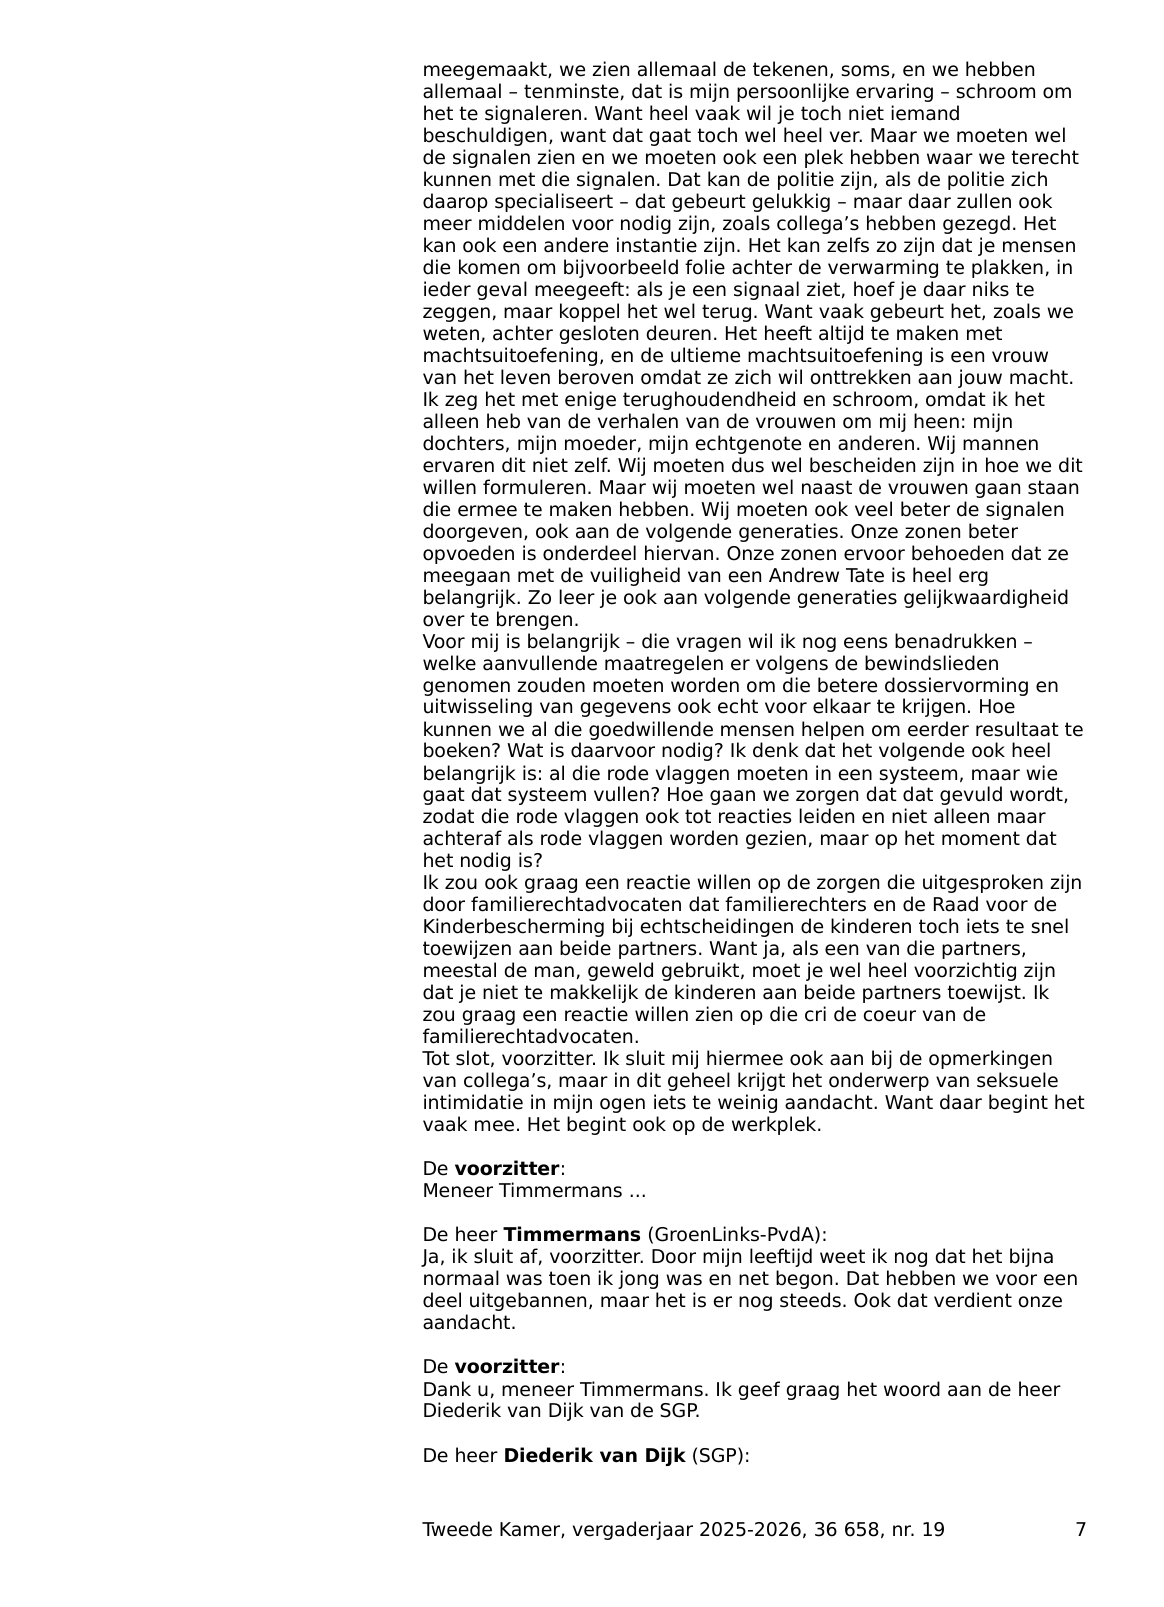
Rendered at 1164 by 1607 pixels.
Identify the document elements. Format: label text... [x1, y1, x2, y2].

text Tot slot, voorzitter. Ik sluit mij hiermee ook aan bij de opmerkingen van collega’s, maar in dit geheel krijgt het onderwerp van seksuele intimidatie in mijn ogen iets te weinig aandacht. Want daar begint het vaak mee. Het begint ook op de werkplek. [422, 1048, 1087, 1136]
text De voorzitter: [422, 1356, 1087, 1378]
text Ik zeg het met enige terughoudendheid en schroom, omdat ik het alleen heb van de verhalen van de vrouwen om mij heen: mijn dochters, mijn moeder, mijn echtgenote en anderen. Wij mannen ervaren dit niet zelf. Wij moeten dus wel bescheiden zijn in hoe we dit willen formuleren. Maar wij moeten wel naast de vrouwen gaan staan die ermee te maken hebben. Wij moeten ook veel beter de signalen doorgeven, ook aan de volgende generaties. Onze zonen beter opvoeden is onderdeel hiervan. Onze zonen ervoor behoeden dat ze meegaan met de vuiligheid van een Andrew Tate is heel erg belangrijk. Zo leer je ook aan volgende generaties gelijkwaardigheid over te brengen. [422, 389, 1087, 631]
text Dank u, meneer Timmermans. Ik geef graag het woord aan de heer Diederik van Dijk van de SGP. [422, 1378, 1087, 1422]
text Ik zou ook graag een reactie willen op de zorgen die uitgesproken zijn door familierechtadvocaten dat familierechters en de Raad voor de Kinderbescherming bij echtscheidingen de kinderen toch iets te snel toewijzen aan beide partners. Want ja, als een van die partners, meestal de man, geweld gebruikt, moet je wel heel voorzichtig zijn dat je niet te makkelijk de kinderen aan beide partners toewijst. Ik zou graag een reactie willen zien op die cri de coeur van de familierechtadvocaten. [422, 872, 1087, 1048]
text meegemaakt, we zien allemaal de tekenen, soms, en we hebben allemaal – tenminste, dat is mijn persoonlijke ervaring – schroom om het te signaleren. Want heel vaak wil je toch niet iemand beschuldigen, want dat gaat toch wel heel ver. Maar we moeten wel de signalen zien en we moeten ook een plek hebben waar we terecht kunnen met die signalen. Dat kan de politie zijn, als de politie zich daarop specialiseert – dat gebeurt gelukkig – maar daar zullen ook meer middelen voor nodig zijn, zoals collega’s hebben gezegd. Het kan ook een andere instantie zijn. Het kan zelfs zo zijn dat je mensen die komen om bijvoorbeeld folie achter de verwarming te plakken, in ieder geval meegeeft: als je een signaal ziet, hoef je daar niks te zeggen, maar koppel het wel terug. Want vaak gebeurt het, zoals we weten, achter gesloten deuren. Het heeft altijd te maken met machtsuitoefening, en de ultieme machtsuitoefening is een vrouw van het leven beroven omdat ze zich wil onttrekken aan jouw macht. [422, 59, 1087, 389]
text Voor mij is belangrijk – die vragen wil ik nog eens benadrukken – welke aanvullende maatregelen er volgens de bewindslieden genomen zouden moeten worden om die betere dossiervorming en uitwisseling van gegevens ook echt voor elkaar te krijgen. Hoe kunnen we al die goedwillende mensen helpen om eerder resultaat te boeken? Wat is daarvoor nodig? Ik denk dat het volgende ook heel belangrijk is: al die rode vlaggen moeten in een systeem, maar wie gaat dat systeem vullen? Hoe gaan we zorgen dat dat gevuld wordt, zodat die rode vlaggen ook tot reacties leiden en niet alleen maar achteraf als rode vlaggen worden gezien, maar op het moment dat het nodig is? [422, 631, 1087, 872]
text Meneer Timmermans ... [422, 1180, 1087, 1202]
text De heer Timmermans (GroenLinks-PvdA): [422, 1224, 1087, 1246]
text De voorzitter: [422, 1158, 1087, 1180]
text Ja, ik sluit af, voorzitter. Door mijn leeftijd weet ik nog dat het bijna normaal was toen ik jong was en net begon. Dat hebben we voor een deel uitgebannen, maar het is er nog steeds. Ook dat verdient onze aandacht. [422, 1246, 1087, 1334]
text De heer Diederik van Dijk (SGP): [422, 1444, 1087, 1467]
